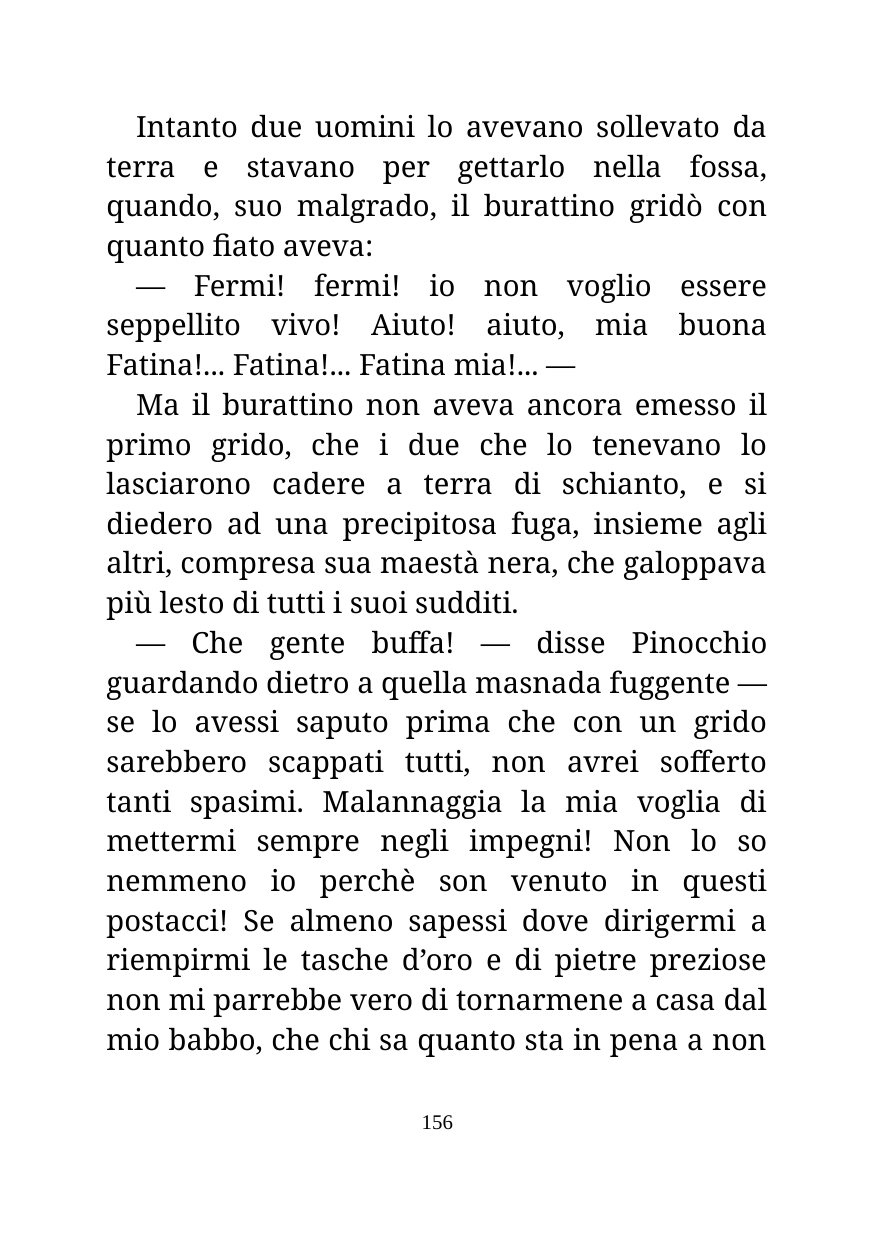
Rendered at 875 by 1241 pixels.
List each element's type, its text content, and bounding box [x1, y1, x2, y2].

text — Fermi! fermi! io non voglio essere seppellito vivo! Aiuto! aiuto, mia buona Fatina!... Fatina!... Fatina mia!... — [106, 265, 768, 384]
text — Che gente buffa! — disse Pinocchio guardando dietro a quella masnada fuggente — se lo avessi saputo prima che con un grido sarebbero scappati tutti, non avrei sofferto tanti spasimi. Malannaggia la mia voglia di mettermi sempre negli impegni! Non lo so nemmeno io perchè son venuto in questi postacci! Se almeno sapessi dove dirigermi a riempirmi le tasche d’oro e di pietre preziose non mi parrebbe vero di tornarmene a casa dal mio babbo, che chi sa quanto sta in pena a non [106, 622, 768, 1059]
text Intanto due uomini lo avevano sollevato da terra e stavano per gettarlo nella fossa, quando, suo malgrado, il burattino gridò con quanto fiato aveva: [106, 106, 768, 265]
text Ma il burattino non aveva ancora emesso il primo grido, che i due che lo tenevano lo lasciarono cadere a terra di schianto, e si diedero ad una precipitosa fuga, insieme agli altri, compresa sua maestà nera, che galoppava più lesto di tutti i suoi sudditi. [106, 384, 768, 622]
